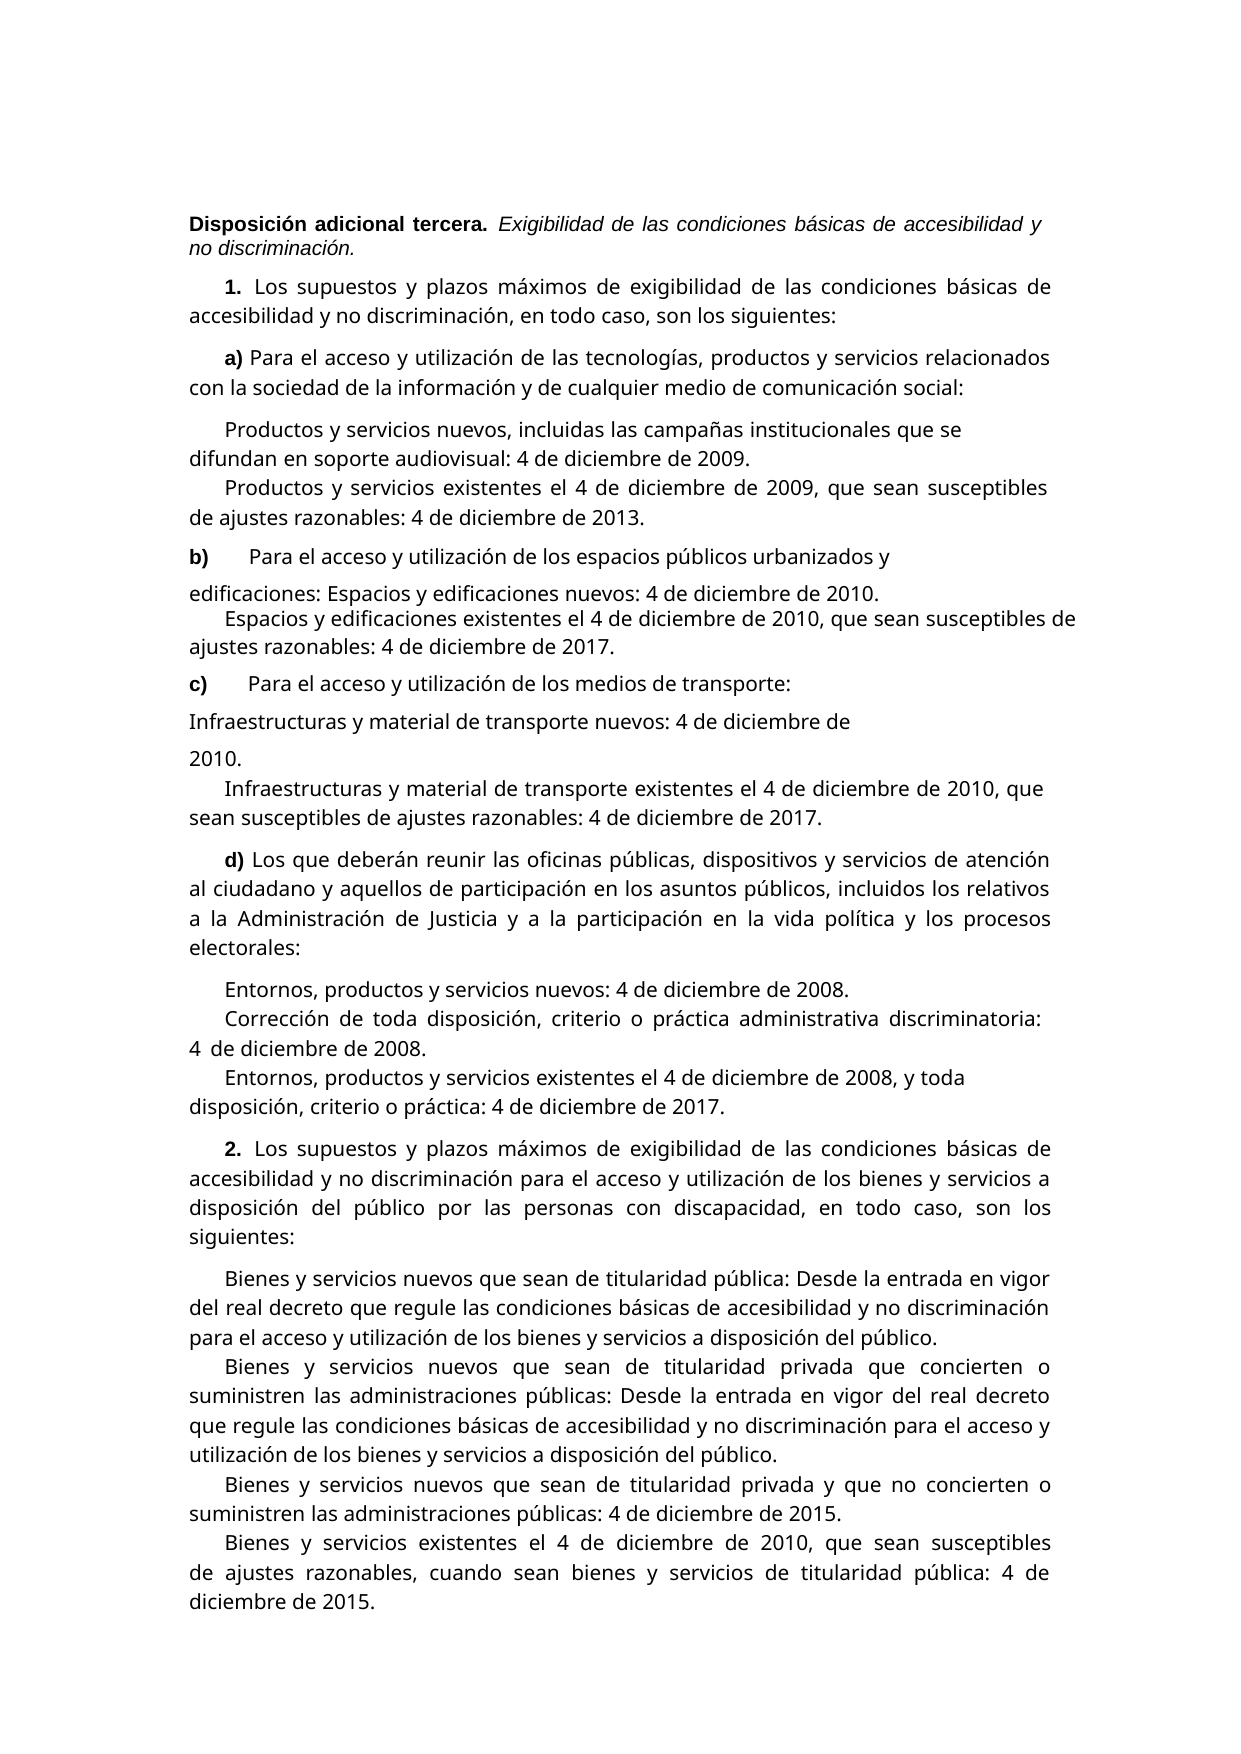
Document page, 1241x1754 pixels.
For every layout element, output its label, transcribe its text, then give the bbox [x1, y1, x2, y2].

text ajustes razonables: 4 de diciembre de 2017. [189, 632, 1184, 661]
text Espacios y edificaciones existentes el 4 de diciembre de 2010, que sean susceptibles de [224, 609, 1184, 631]
text Bienes y servicios nuevos que sean de titularidad privada y que no concierten o suministren las administraciones públicas: 4 de diciembre de 2015. [189, 1470, 1051, 1527]
text Productos y servicios existentes el 4 de diciembre de 2009, que sean susceptibles de ajustes razonables: 4 de diciembre de 2013. [189, 473, 1051, 531]
list Los supuestos y plazos máximos de exigibilidad de las condiciones básicas de accesibilidad y no discriminación, en todo caso, son los siguientes: [189, 272, 1051, 330]
text Bienes y servicios nuevos que sean de titularidad pública: Desde la entrada en vigor del real decreto que regule las condiciones básicas de accesibilidad y no discriminación para el acceso y utilización de los bienes y servicios a disposición del público. [189, 1264, 1051, 1351]
list Los que deberán reunir las oficinas públicas, dispositivos y servicios de atención al ciudadano y aquellos de participación en los asuntos públicos, incluidos los relativos a la Administración de Justicia y a la participación en la vida política y los procesos electorales: [189, 845, 1051, 961]
list Para el acceso y utilización de los espacios públicos urbanizados y edificaciones: Espacios y edificaciones nuevos: 4 de diciembre de 2010. [189, 534, 999, 609]
text Bienes y servicios existentes el 4 de diciembre de 2010, que sean susceptibles de ajustes razonables, cuando sean bienes y servicios de titularidad pública: 4 de diciembre de 2015. [189, 1528, 1051, 1616]
text Infraestructuras y material de transporte existentes el 4 de diciembre de 2010, que sean susceptibles de ajustes razonables: 4 de diciembre de 2017. [189, 774, 1051, 832]
text Bienes y servicios nuevos que sean de titularidad privada que concierten o suministren las administraciones públicas: Desde la entrada en vigor del real decreto que regule las condiciones básicas de accesibilidad y no discriminación para el acceso y utilización de los bienes y servicios a disposición del público. [189, 1352, 1051, 1469]
list Los supuestos y plazos máximos de exigibilidad de las condiciones básicas de accesibilidad y no discriminación para el acceso y utilización de los bienes y servicios a disposición del público por las personas con discapacidad, en todo caso, son los siguientes: [189, 1134, 1051, 1251]
text Entornos, productos y servicios nuevos: 4 de diciembre de 2008. [224, 975, 1184, 1003]
text Productos y servicios nuevos, incluidas las campañas institucionales que se difundan en soporte audiovisual: 4 de diciembre de 2009. [189, 415, 1051, 472]
text Entornos, productos y servicios existentes el 4 de diciembre de 2008, y toda disposición, criterio o práctica: 4 de diciembre de 2017. [189, 1063, 1051, 1121]
list Para el acceso y utilización de las tecnologías, productos y servicios relacionados con la sociedad de la información y de cualquier medio de comunicación social: [189, 343, 1051, 401]
text Disposición adicional tercera. Exigibilidad de las condiciones básicas de accesibilidad y no discriminación. [189, 212, 1051, 260]
text Corrección de toda disposición, criterio o práctica administrativa discriminatoria: 4 de diciembre de 2008. [189, 1004, 1051, 1062]
list Para el acceso y utilización de los medios de transporte: Infraestructuras y material de transporte nuevos: 4 de diciembre de 2010. [189, 661, 902, 773]
